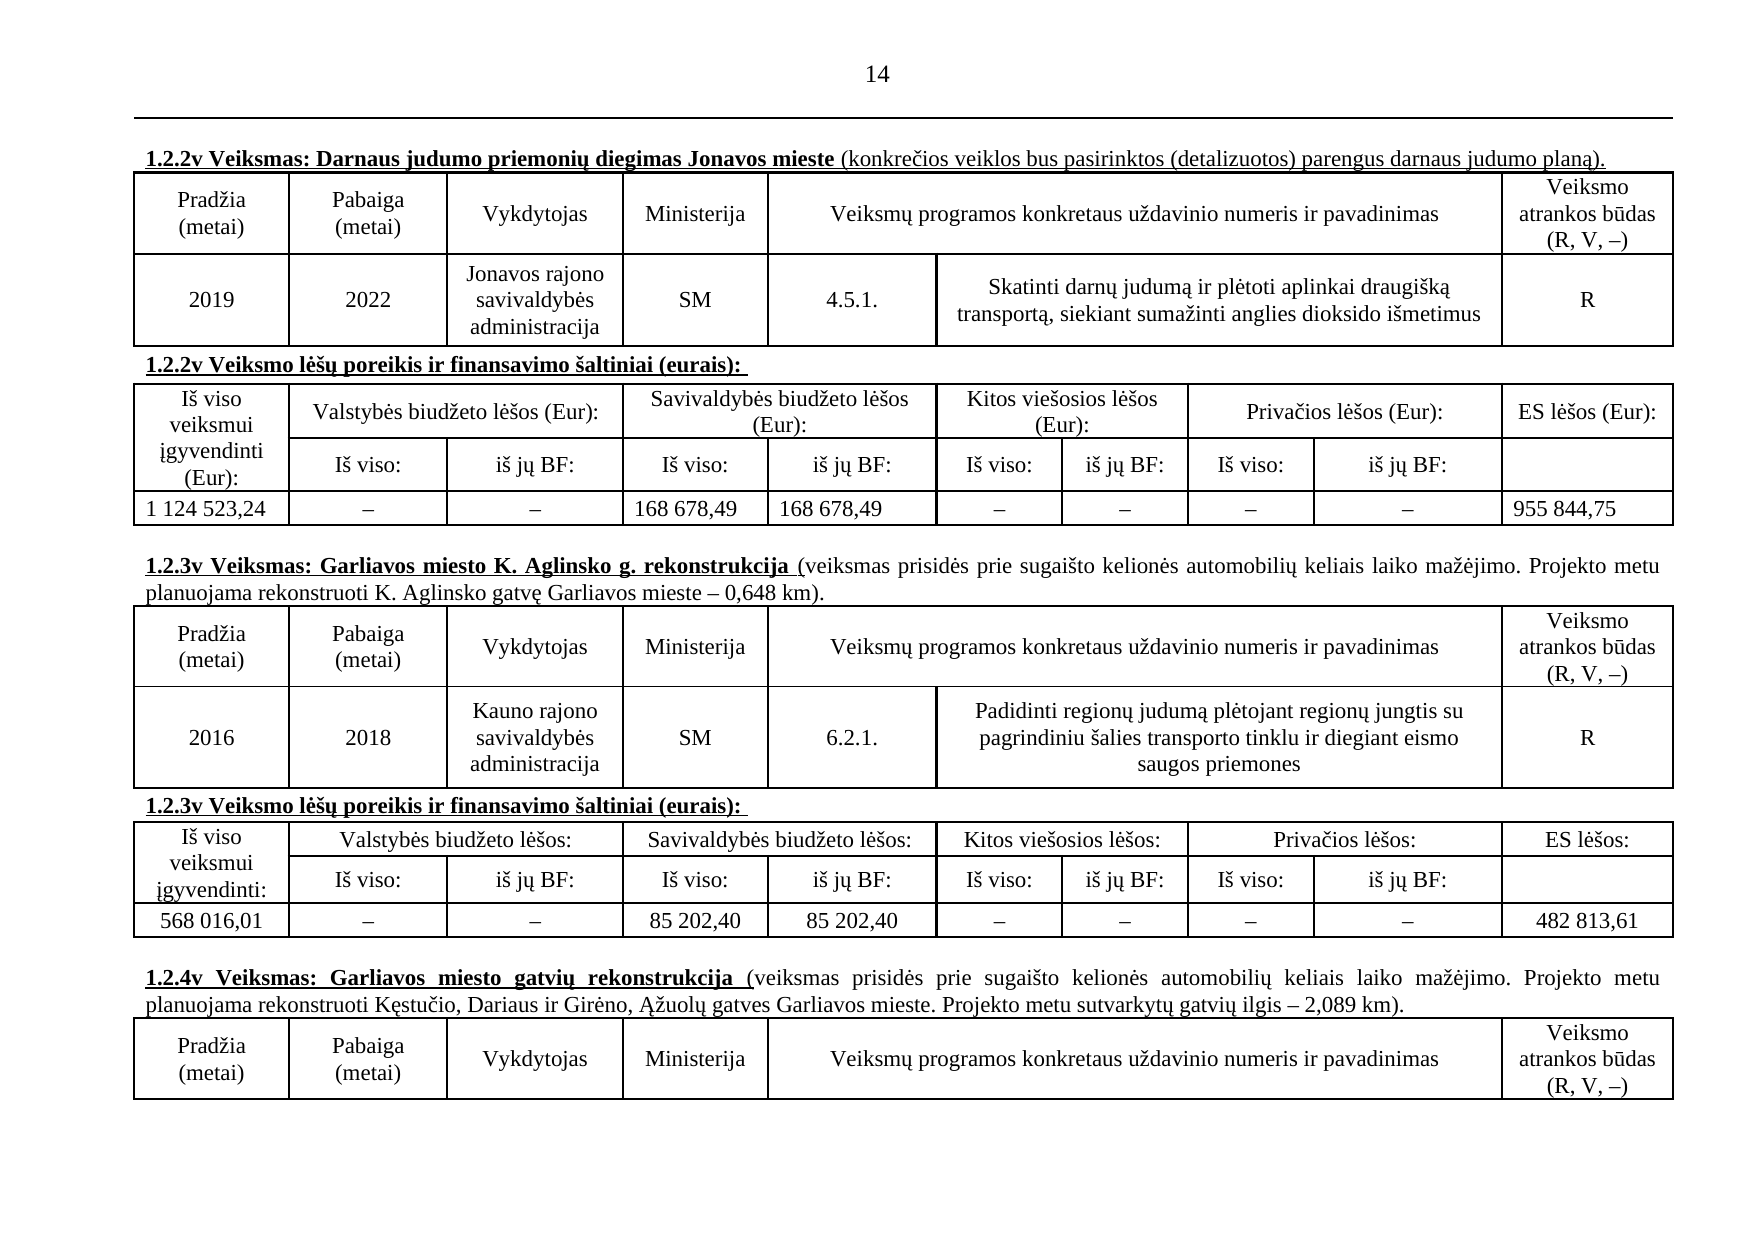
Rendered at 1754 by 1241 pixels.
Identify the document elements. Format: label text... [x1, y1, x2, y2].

table_cell Iš viso veiksmui įgyvendinti: [135, 823, 288, 902]
table_cell 955 844,75 [1503, 492, 1672, 524]
table_cell [128, 345, 134, 382]
table_cell 1.2.2v Veiksmo lėšų poreikis ir finansavimo šaltiniai (eurais): [134, 347, 1673, 382]
table_cell [1503, 439, 1672, 490]
table_cell Vykdytojas [448, 607, 622, 686]
table_cell [128, 437, 133, 490]
table_cell Vykdytojas [448, 1019, 622, 1098]
table_cell Iš viso: [290, 439, 446, 490]
table_cell Kitos viešosios lėšos: [938, 823, 1187, 855]
table_cell [128, 253, 133, 345]
table_cell – [448, 492, 622, 524]
table_cell Valstybės biudžeto lėšos: [290, 823, 622, 855]
table_cell Pradžia (metai) [135, 1019, 288, 1098]
table_cell 168 678,49 [769, 492, 935, 524]
table_cell [1674, 383, 1694, 437]
table_cell – [1063, 904, 1187, 936]
table_cell [128, 787, 134, 821]
table_cell Ministerija [624, 607, 767, 686]
table_cell iš jų BF: [769, 857, 935, 902]
table_cell 85 202,40 [769, 904, 935, 936]
table_cell R [1503, 255, 1672, 345]
table_cell Iš viso: [624, 439, 767, 490]
table_cell [1503, 857, 1672, 902]
table_cell Pabaiga (metai) [290, 1019, 446, 1098]
table_cell 168 678,49 [624, 492, 767, 524]
table_cell Kauno rajono savivaldybės administracija [448, 687, 622, 787]
table_cell ES lėšos: [1503, 823, 1672, 855]
table_cell [128, 383, 133, 437]
table_cell Iš viso veiksmui įgyvendinti (Eur): [135, 385, 288, 490]
table_cell – [448, 904, 622, 936]
table_cell Pabaiga (metai) [290, 607, 446, 686]
table_cell [128, 902, 133, 936]
table_cell – [1189, 904, 1313, 936]
table_cell iš jų BF: [448, 439, 622, 490]
table_cell [128, 1017, 133, 1098]
table_cell Veiksmo atrankos būdas (R, V, –) [1503, 1019, 1672, 1098]
table_cell R [1503, 687, 1672, 787]
table_cell [1674, 821, 1694, 855]
table_cell [128, 936, 134, 1017]
table_cell iš jų BF: [1063, 857, 1187, 902]
table_cell 4.5.1. [769, 255, 935, 345]
table_cell Veiksmų programos konkretaus uždavinio numeris ir pavadinimas [769, 174, 1501, 252]
table_cell Iš viso: [624, 857, 767, 902]
table_cell [1673, 936, 1694, 1017]
table_cell Jonavos rajono savivaldybės administracija [448, 255, 622, 345]
table_cell [1674, 253, 1694, 345]
table_cell – [290, 904, 446, 936]
table_cell Kitos viešosios lėšos (Eur): [938, 385, 1187, 437]
table_cell Iš viso: [1189, 439, 1313, 490]
table_cell Iš viso: [1189, 857, 1313, 902]
table_cell Padidinti regionų judumą plėtojant regionų jungtis su pagrindiniu šalies transporto tinklu ir diegiant eismo saugos priemones [938, 687, 1501, 787]
table_cell 1 124 523,24 [135, 492, 288, 524]
table_cell Valstybės biudžeto lėšos (Eur): [290, 385, 622, 437]
table_cell Ministerija [624, 174, 767, 252]
table_cell 1.2.2v Veiksmas: Darnaus judumo priemonių diegimas Jonavos mieste (konkrečios veiklos bus pasirinktos (detalizuotos) parengus darnaus judumo planą). [134, 119, 1673, 171]
table_cell 2018 [290, 687, 446, 787]
table_cell 85 202,40 [624, 904, 767, 936]
table_cell [1673, 787, 1694, 821]
table_cell [1673, 524, 1694, 605]
table_cell 568 016,01 [135, 904, 288, 936]
table_cell – [290, 492, 446, 524]
table_cell ES lėšos (Eur): [1503, 385, 1672, 437]
table_cell SM [624, 255, 767, 345]
table_cell Skatinti darnų judumą ir plėtoti aplinkai draugišką transportą, siekiant sumažinti anglies dioksido išmetimus [938, 255, 1501, 345]
table_cell – [1189, 492, 1313, 524]
table_cell 6.2.1. [769, 687, 935, 787]
table_cell – [1315, 492, 1501, 524]
table_cell [128, 490, 133, 524]
table_cell Savivaldybės biudžeto lėšos (Eur): [624, 385, 935, 437]
table_cell iš jų BF: [448, 857, 622, 902]
table_cell [1674, 437, 1694, 490]
table_cell Savivaldybės biudžeto lėšos: [624, 823, 935, 855]
table_cell 1.2.3v Veiksmas: Garliavos miesto K. Aglinsko g. rekonstrukcija (veiksmas prisidės prie sugaišto kelionės automobilių keliais laiko mažėjimo. Projekto metu planuojama rekonstruoti K. Aglinsko gatvę Garliavos mieste – 0,648 km). [134, 526, 1673, 605]
table_cell – [938, 492, 1061, 524]
table_cell Privačios lėšos (Eur): [1189, 385, 1501, 437]
table_cell Veiksmo atrankos būdas (R, V, –) [1503, 607, 1672, 686]
table_cell [1674, 855, 1694, 902]
table_cell Pradžia (metai) [135, 174, 288, 252]
table_cell [128, 171, 133, 252]
table_cell [128, 855, 133, 902]
table_cell [1673, 117, 1694, 171]
table_cell Veiksmų programos konkretaus uždavinio numeris ir pavadinimas [769, 607, 1501, 686]
table_cell 2019 [135, 255, 288, 345]
table_cell iš jų BF: [1063, 439, 1187, 490]
table_cell Ministerija [624, 1019, 767, 1098]
table_cell – [1063, 492, 1187, 524]
table_cell [128, 686, 133, 787]
table_cell Veiksmo atrankos būdas (R, V, –) [1503, 174, 1672, 252]
table_cell – [1315, 904, 1501, 936]
table_cell SM [624, 687, 767, 787]
table_cell Pradžia (metai) [135, 607, 288, 686]
table_cell [128, 524, 134, 605]
table_cell Veiksmų programos konkretaus uždavinio numeris ir pavadinimas [769, 1019, 1501, 1098]
table_cell 2022 [290, 255, 446, 345]
table_cell [1673, 345, 1694, 382]
table_cell [1674, 171, 1694, 252]
table_cell Iš viso: [938, 857, 1061, 902]
table_cell iš jų BF: [1315, 857, 1501, 902]
table_cell [128, 821, 133, 855]
table_cell Pabaiga (metai) [290, 174, 446, 252]
table_cell [1674, 605, 1694, 686]
table_cell iš jų BF: [769, 439, 935, 490]
table_cell 482 813,61 [1503, 904, 1672, 936]
table_cell Iš viso: [290, 857, 446, 902]
table_cell [1674, 902, 1694, 936]
table_cell 1.2.4v Veiksmas: Garliavos miesto gatvių rekonstrukcija (veiksmas prisidės prie sugaišto kelionės automobilių keliais laiko mažėjimo. Projekto metu planuojama rekonstruoti Kęstučio, Dariaus ir Girėno, Ąžuolų gatves Garliavos mieste. Projekto metu sutvarkytų gatvių ilgis – 2,089 km). [134, 938, 1673, 1017]
table_cell Vykdytojas [448, 174, 622, 252]
table_cell [1674, 1017, 1694, 1098]
table_cell iš jų BF: [1315, 439, 1501, 490]
table_cell – [938, 904, 1061, 936]
table_cell [1674, 686, 1694, 787]
table_cell Privačios lėšos: [1189, 823, 1501, 855]
table_cell 2016 [135, 687, 288, 787]
table_cell [128, 605, 133, 686]
table_cell [128, 117, 134, 171]
table_cell 1.2.3v Veiksmo lėšų poreikis ir finansavimo šaltiniai (eurais): [134, 789, 1673, 821]
table_cell Iš viso: [938, 439, 1061, 490]
table_cell [1674, 490, 1694, 524]
